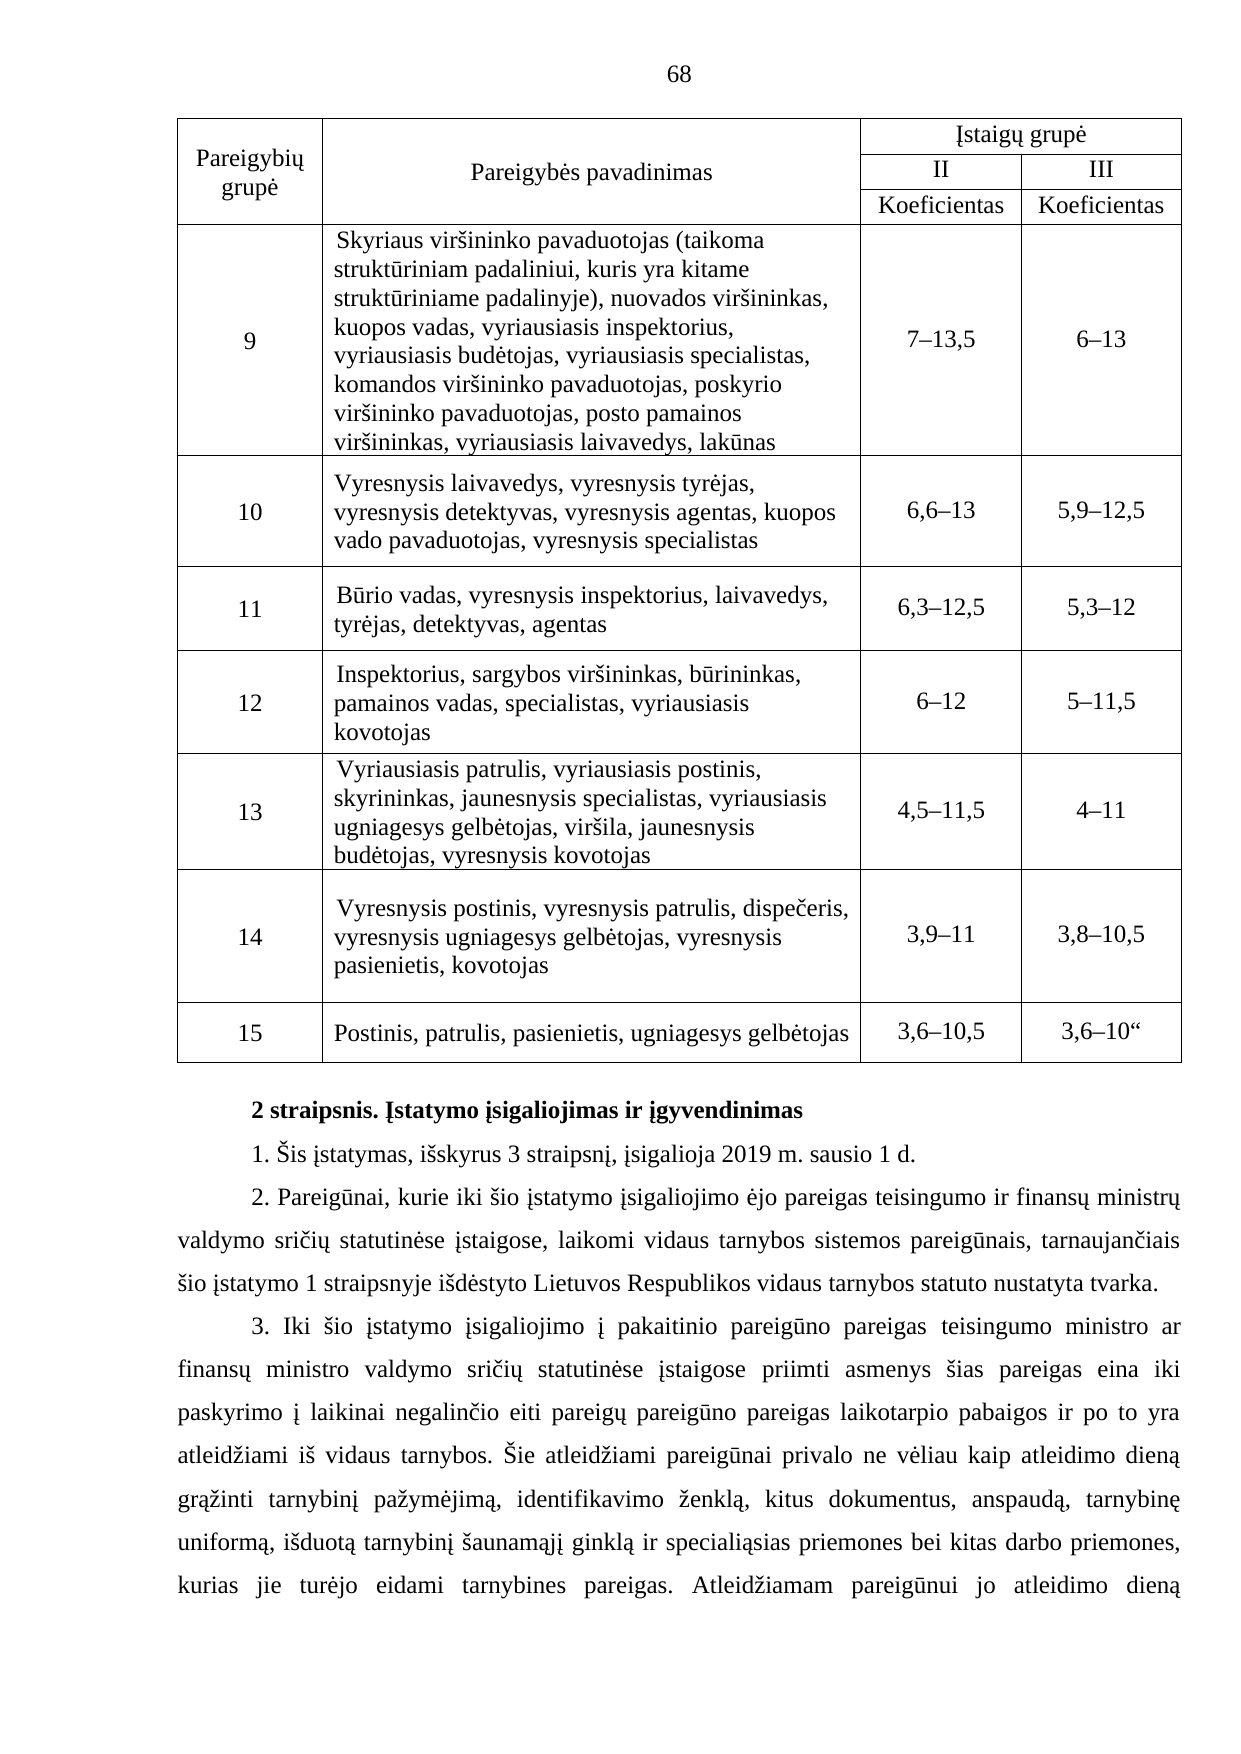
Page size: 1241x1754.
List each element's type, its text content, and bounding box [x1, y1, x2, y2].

table_cell 4–11 [1022, 754, 1181, 869]
table_cell Skyriaus viršininko pavaduotojas (taikoma struktūriniam padaliniui, kuris yra kitame struktūriniame padalinyje), nuovados viršininkas, kuopos vadas, vyriausiasis inspektorius, vyriausiasis budėtojas, vyriausiasis specialistas, komandos viršininko pavaduotojas, poskyrio viršininko pavaduotojas, posto pamainos viršininkas, vyriausiasis laivavedys, lakūnas [323, 225, 860, 455]
table_cell 6,6–13 [861, 456, 1021, 566]
table_cell III [1022, 155, 1181, 189]
table_cell Vyriausiasis patrulis, vyriausiasis postinis, skyrininkas, jaunesnysis specialistas, vyriausiasis ugniagesys gelbėtojas, viršila, jaunesnysis budėtojas, vyresnysis kovotojas [323, 754, 860, 869]
table_cell 3,6–10“ [1022, 1003, 1181, 1062]
table_cell 6–12 [861, 651, 1021, 753]
table_cell Būrio vadas, vyresnysis inspektorius, laivavedys, tyrėjas, detektyvas, agentas [323, 567, 860, 650]
table_cell 11 [178, 567, 322, 650]
text 1. Šis įstatymas, išskyrus 3 straipsnį, įsigalioja 2019 m. sausio 1 d. [177, 1139, 1181, 1167]
table_cell 10 [178, 456, 322, 566]
table_cell 6,3–12,5 [861, 567, 1021, 650]
table_header Pareigybės pavadinimas [323, 119, 860, 224]
table_cell 5–11,5 [1022, 651, 1181, 753]
table_cell 5,3–12 [1022, 567, 1181, 650]
table_cell 14 [178, 870, 322, 1002]
table_header Pareigybių grupė [178, 119, 322, 224]
text 2. Pareigūnai, kurie iki šio įstatymo įsigaliojimo ėjo pareigas teisingumo ir finansų ministrų valdymo sričių statutinėse įstaigose, laikomi vidaus tarnybos sistemos pareigūnais, tarnaujančiais šio įstatymo 1 straipsnyje išdėstyto Lietuvos Respublikos vidaus tarnybos statuto nustatyta tvarka. [177, 1182, 1181, 1297]
table_cell Vyresnysis laivavedys, vyresnysis tyrėjas, vyresnysis detektyvas, vyresnysis agentas, kuopos vado pavaduotojas, vyresnysis specialistas [323, 456, 860, 566]
table_cell 3,8–10,5 [1022, 870, 1181, 1002]
table_cell Koeficientas [861, 190, 1021, 224]
table_cell 13 [178, 754, 322, 869]
table_cell 4,5–11,5 [861, 754, 1021, 869]
table_cell 15 [178, 1003, 322, 1062]
table_cell 12 [178, 651, 322, 753]
table_cell 3,9–11 [861, 870, 1021, 1002]
text 3. Iki šio įstatymo įsigaliojimo į pakaitinio pareigūno pareigas teisingumo ministro ar finansų ministro valdymo sričių statutinėse įstaigose priimti asmenys šias pareigas eina iki paskyrimo į laikinai negalinčio eiti pareigų pareigūno pareigas laikotarpio pabaigos ir po to yra atleidžiami iš vidaus tarnybos. Šie atleidžiami pareigūnai privalo ne vėliau kaip atleidimo dieną grąžinti tarnybinį pažymėjimą, identifikavimo ženklą, kitus dokumentus, anspaudą, tarnybinę uniformą, išduotą tarnybinį šaunamąjį ginklą ir specialiąsias priemones bei kitas darbo priemones, kurias jie turėjo eidami tarnybines pareigas. Atleidžiamam pareigūnui jo atleidimo dieną [177, 1311, 1181, 1599]
table_cell 5,9–12,5 [1022, 456, 1181, 566]
table_cell 3,6–10,5 [861, 1003, 1021, 1062]
table_cell II [861, 155, 1021, 189]
table_cell 9 [178, 225, 322, 455]
table_cell Koeficientas [1022, 190, 1181, 224]
table_cell 7–13,5 [861, 225, 1021, 455]
table_cell 6–13 [1022, 225, 1181, 455]
table_cell Inspektorius, sargybos viršininkas, būrininkas, pamainos vadas, specialistas, vyriausiasis kovotojas [323, 651, 860, 753]
table_header Įstaigų grupė [861, 119, 1181, 153]
table_cell Postinis, patrulis, pasienietis, ugniagesys gelbėtojas [323, 1003, 860, 1062]
text 2 straipsnis. Įstatymo įsigaliojimas ir įgyvendinimas [177, 1096, 1181, 1124]
table_cell Vyresnysis postinis, vyresnysis patrulis, dispečeris, vyresnysis ugniagesys gelbėtojas, vyresnysis pasienietis, kovotojas [323, 870, 860, 1002]
